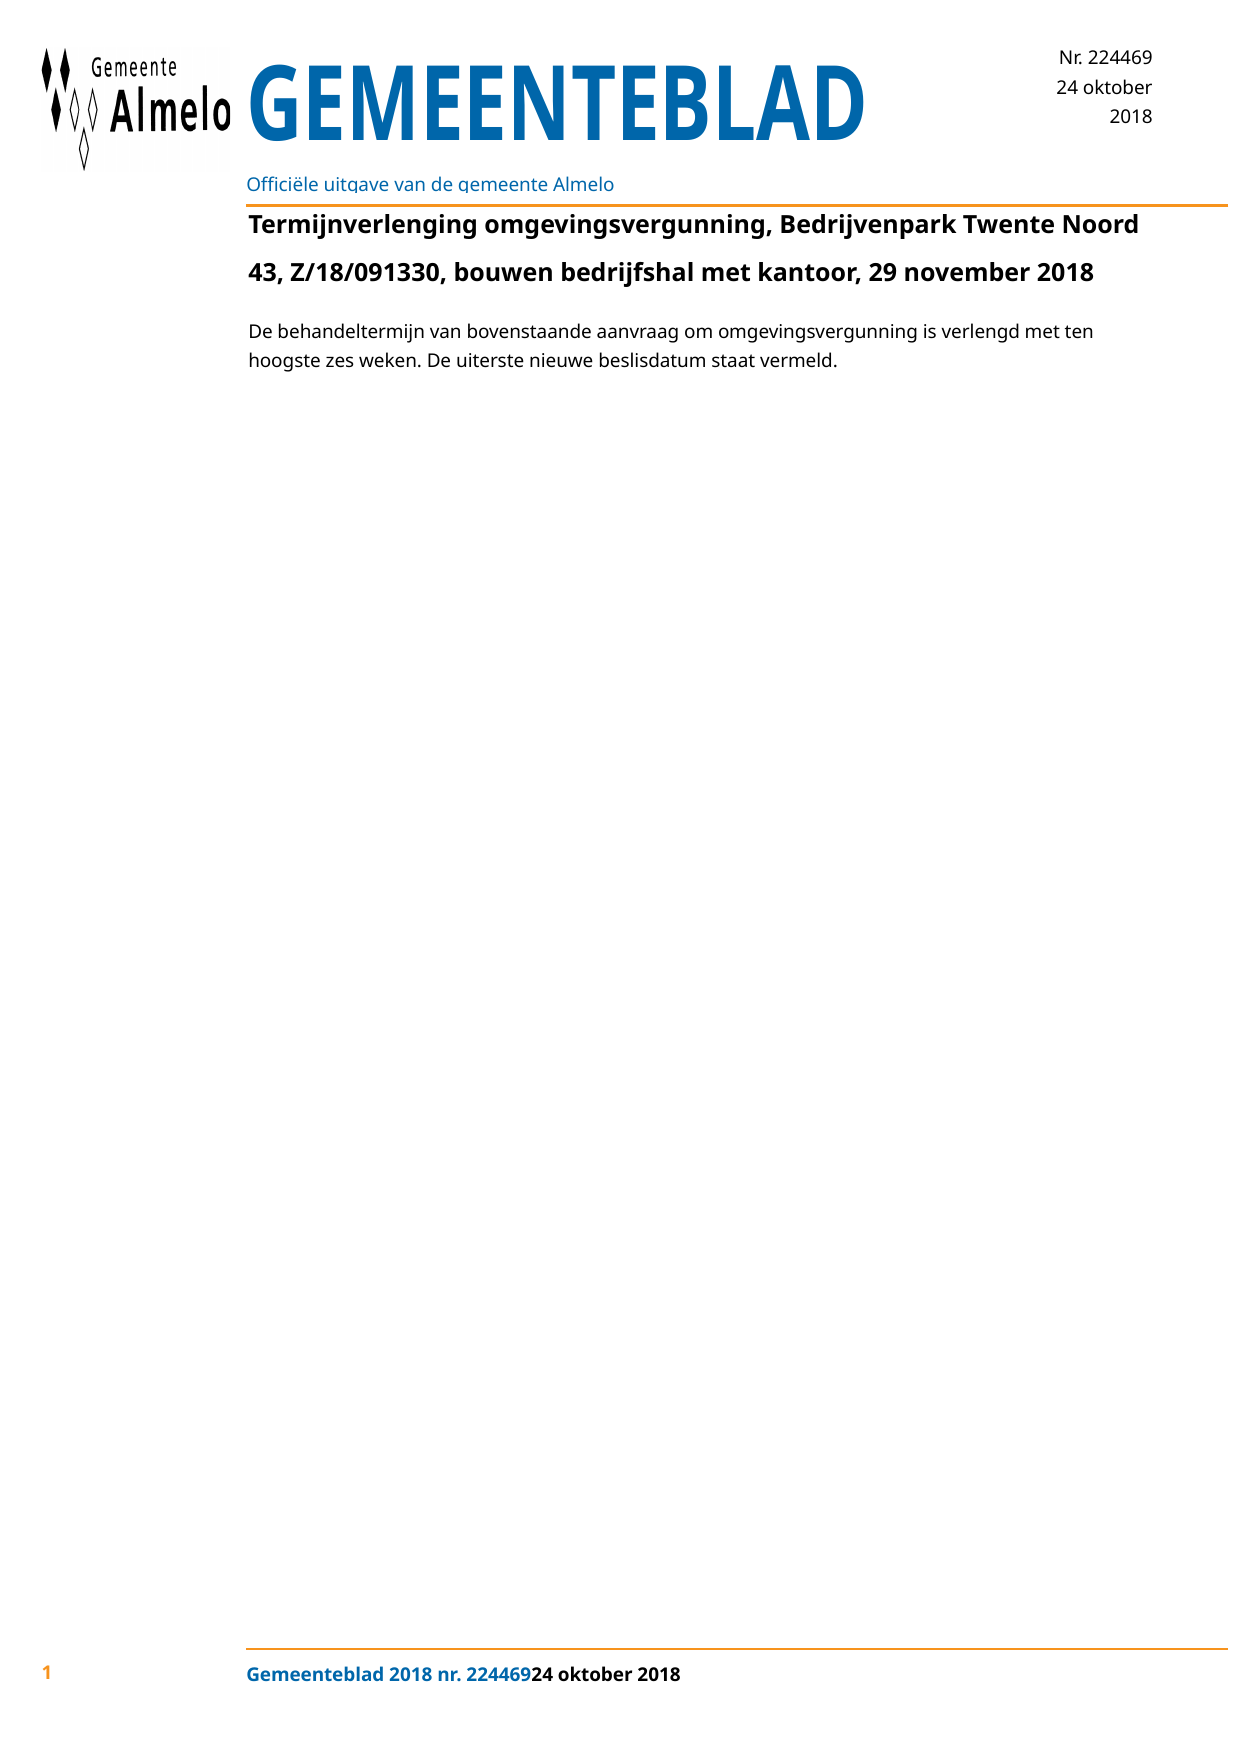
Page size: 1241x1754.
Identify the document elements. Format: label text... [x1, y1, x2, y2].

text Termijnverlenging omgevingsvergunning, Bedrijvenpark Twente Noord 43, Z/18/091330, bouwen bedrijfshal met kantoor, 29 november 2018 [248, 207, 1152, 288]
picture [41, 47, 231, 172]
text De behandeltermijn van bovenstaande aanvraag om omgevingsvergunning is verlengd met ten hoogste zes weken. De uiterste nieuwe beslisdatum staat vermeld. [248, 318, 1152, 373]
